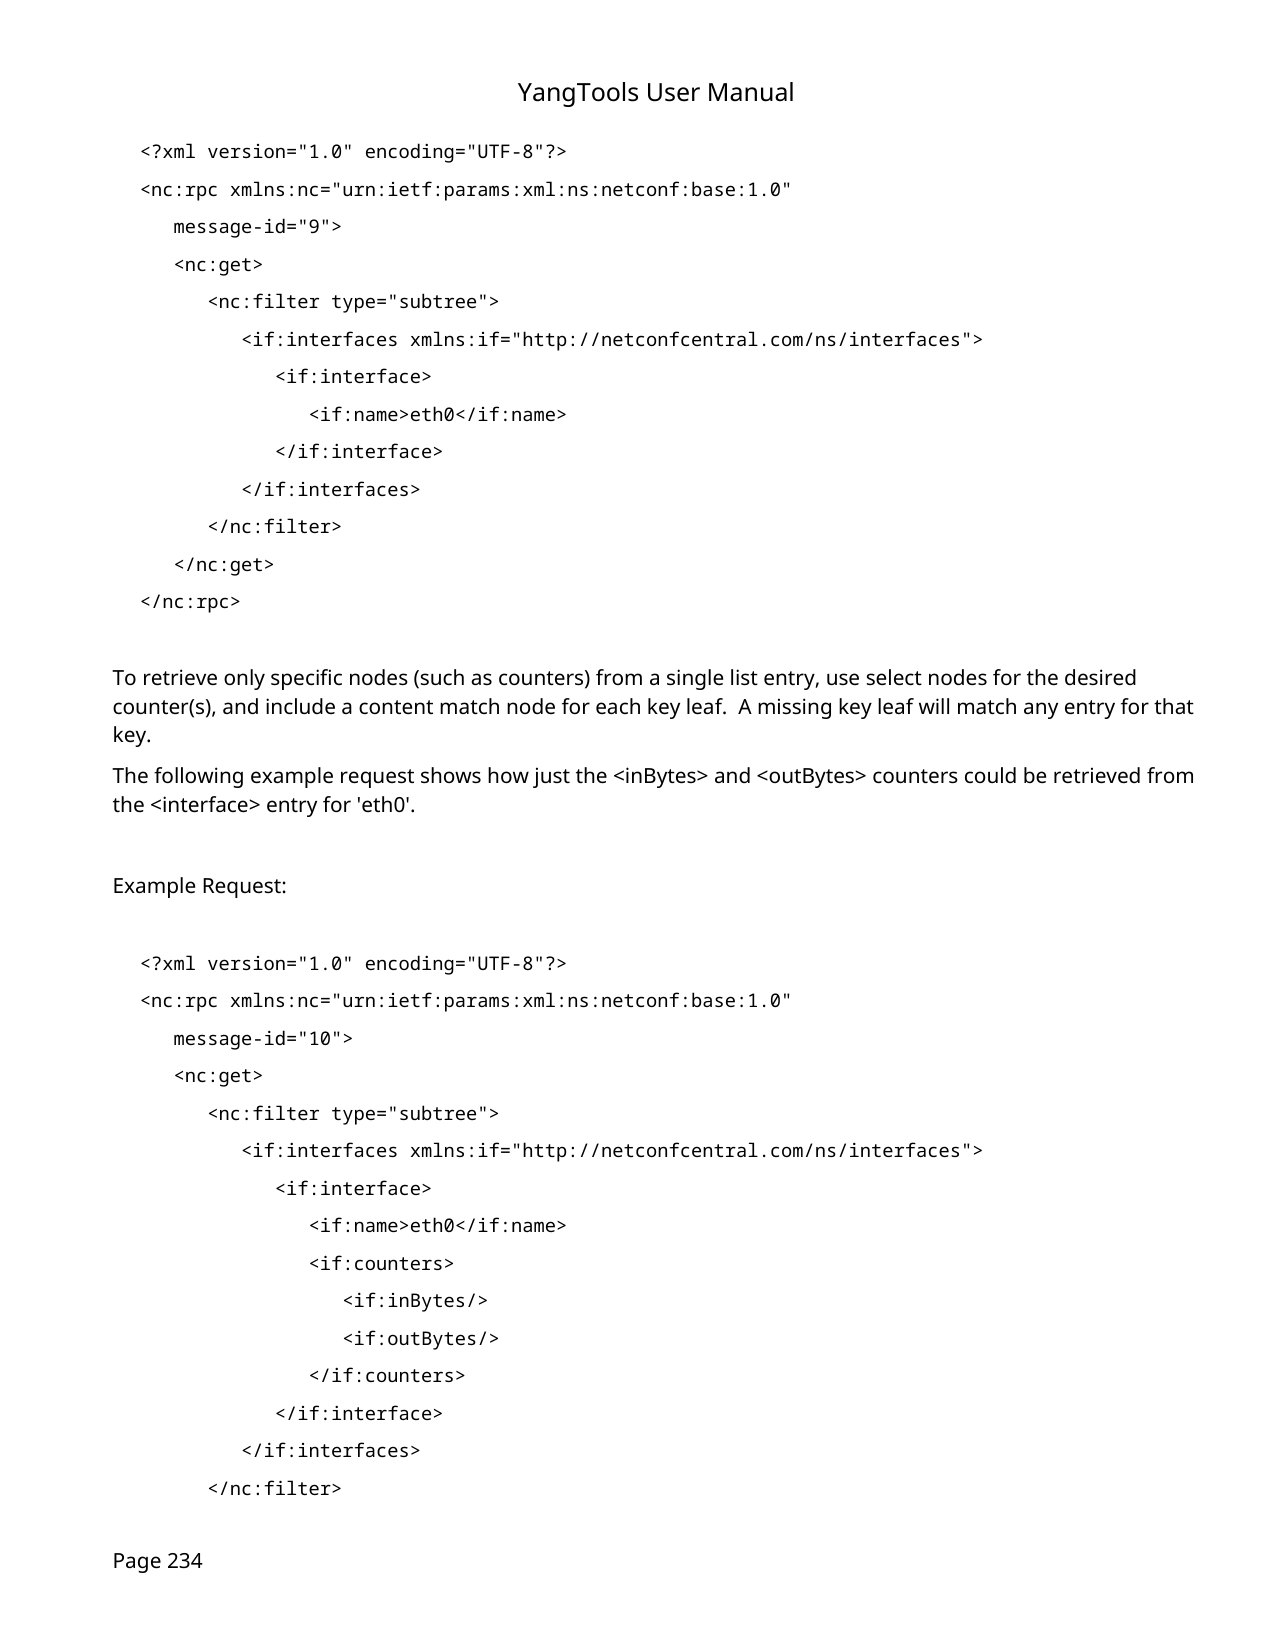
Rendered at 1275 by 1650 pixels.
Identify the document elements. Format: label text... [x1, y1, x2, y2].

text message-id="9"> [139, 213, 1200, 239]
text <if:name>eth0</if:name> [139, 401, 1200, 427]
text </nc:filter> [139, 1475, 1200, 1501]
text <?xml version="1.0" encoding="UTF-8"?> [139, 138, 1200, 164]
text </nc:filter> [139, 513, 1200, 539]
text </if:counters> [139, 1363, 1200, 1388]
text Example Request: [112, 872, 1200, 900]
text </if:interface> [139, 1400, 1200, 1426]
text To retrieve only specific nodes (such as counters) from a single list entry, use select nodes for the desired counter(s), and include a content match node for each key leaf. A missing key leaf will match any entry for that key. [112, 663, 1200, 749]
text <if:counters> [139, 1250, 1200, 1276]
text </if:interfaces> [139, 1438, 1200, 1463]
text <nc:get> [139, 251, 1200, 277]
text message-id="10"> [139, 1025, 1200, 1051]
text </if:interface> [139, 438, 1200, 464]
text <if:outBytes/> [139, 1325, 1200, 1351]
text </nc:rpc> [139, 588, 1200, 614]
text <nc:filter type="subtree"> [139, 288, 1200, 314]
text <?xml version="1.0" encoding="UTF-8"?> [139, 950, 1200, 976]
text <if:interface> [139, 363, 1200, 389]
text </nc:get> [139, 551, 1200, 577]
text <nc:rpc xmlns:nc="urn:ietf:params:xml:ns:netconf:base:1.0" [139, 988, 1200, 1013]
text <nc:filter type="subtree"> [139, 1100, 1200, 1126]
text The following example request shows how just the <inBytes> and <outBytes> counters could be retrieved from the <interface> entry for 'eth0'. [112, 761, 1200, 818]
text <nc:rpc xmlns:nc="urn:ietf:params:xml:ns:netconf:base:1.0" [139, 176, 1200, 202]
text <if:inBytes/> [139, 1288, 1200, 1313]
text <nc:get> [139, 1063, 1200, 1088]
text <if:name>eth0</if:name> [139, 1213, 1200, 1238]
text <if:interfaces xmlns:if="http://netconfcentral.com/ns/interfaces"> [139, 1138, 1200, 1163]
text </if:interfaces> [139, 476, 1200, 502]
text <if:interfaces xmlns:if="http://netconfcentral.com/ns/interfaces"> [139, 326, 1200, 352]
text <if:interface> [139, 1175, 1200, 1201]
